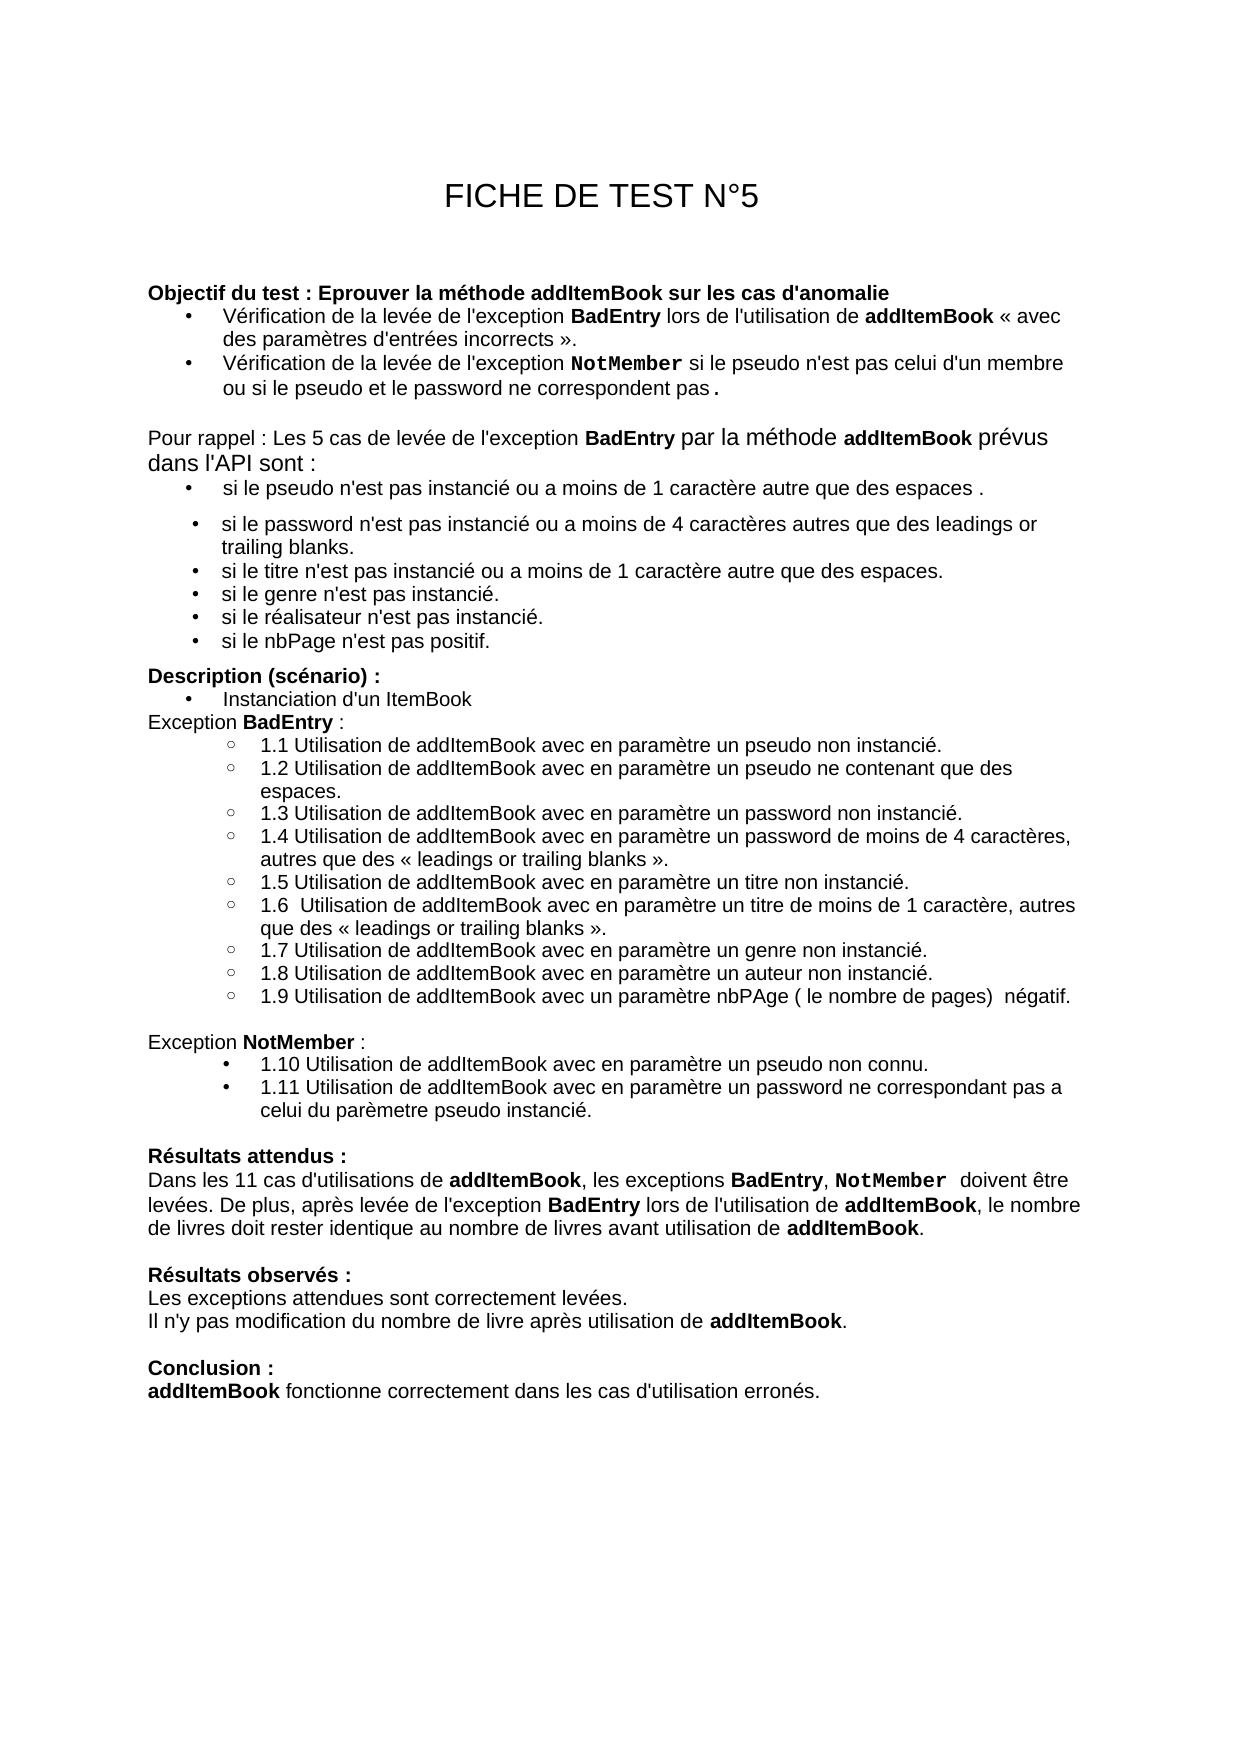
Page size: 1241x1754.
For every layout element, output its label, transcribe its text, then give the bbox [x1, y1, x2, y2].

list Instanciation d'un ItemBook [185, 688, 1092, 711]
text addItemBook fonctionne correctement dans les cas d'utilisation erronés. [148, 1379, 1092, 1402]
text Exception NotMember : [148, 1031, 1092, 1053]
list 1.5 Utilisation de addItemBook avec en paramètre un titre non instancié. [223, 871, 1092, 893]
text Pour rappel : Les 5 cas de levée de l'exception BadEntry par la méthode addItemBook prévus dans l'API sont : [148, 424, 1092, 477]
list si le réalisateur n'est pas instancié. [192, 606, 1092, 629]
text Description (scénario) : [148, 665, 1092, 688]
list si le nbPage n'est pas positif. [192, 629, 1092, 652]
list si le password n'est pas instancié ou a moins de 4 caractères autres que des leadings or trailing blanks. [192, 513, 1092, 559]
list 1.4 Utilisation de addItemBook avec en paramètre un password de moins de 4 caractères, autres que des « leadings or trailing blanks ». [223, 825, 1092, 871]
text Il n'y pas modification du nombre de livre après utilisation de addItemBook. [148, 1309, 1092, 1333]
list si le genre n'est pas instancié. [192, 582, 1092, 606]
list 1.10 Utilisation de addItemBook avec en paramètre un pseudo non connu. [223, 1053, 1092, 1076]
list 1.8 Utilisation de addItemBook avec en paramètre un auteur non instancié. [223, 962, 1092, 985]
text Résultats observés : [148, 1263, 1092, 1286]
text Objectif du test : Eprouver la méthode addItemBook sur les cas d'anomalie [148, 281, 1092, 304]
list 1.3 Utilisation de addItemBook avec en paramètre un password non instancié. [223, 802, 1092, 825]
list 1.2 Utilisation de addItemBook avec en paramètre un pseudo ne contenant que des espaces. [223, 757, 1092, 802]
list Vérification de la levée de l'exception NotMember si le pseudo n'est pas celui d'un membre ou si le pseudo et le password ne correspondent pas. [185, 351, 1092, 401]
list 1.9 Utilisation de addItemBook avec un paramètre nbPAge ( le nombre de pages) négatif. [223, 985, 1092, 1008]
text Les exceptions attendues sont correctement levées. [148, 1286, 1092, 1309]
list 1.1 Utilisation de addItemBook avec en paramètre un pseudo non instancié. [223, 734, 1092, 757]
list 1.7 Utilisation de addItemBook avec en paramètre un genre non instancié. [223, 939, 1092, 962]
list si le pseudo n'est pas instancié ou a moins de 1 caractère autre que des espaces . [185, 477, 1092, 500]
text Dans les 11 cas d'utilisations de addItemBook, les exceptions BadEntry, NotMember doivent être levées. De plus, après levée de l'exception BadEntry lors de l'utilisation de addItemBook, le nombre de livres doit rester identique au nombre de livres avant utilisation de addItemBook. [148, 1168, 1092, 1240]
subtitle Conclusion : [148, 1356, 1092, 1379]
list Vérification de la levée de l'exception BadEntry lors de l'utilisation de addItemBook « avec des paramètres d'entrées incorrects ». [185, 304, 1092, 351]
text Résultats attendus : [148, 1145, 1092, 1168]
title Fiche de test N°5 [148, 177, 1092, 214]
list 1.6 Utilisation de addItemBook avec en paramètre un titre de moins de 1 caractère, autres que des « leadings or trailing blanks ». [223, 893, 1092, 939]
list si le titre n'est pas instancié ou a moins de 1 caractère autre que des espaces. [192, 559, 1092, 582]
text Exception BadEntry : [148, 711, 1092, 734]
list 1.11 Utilisation de addItemBook avec en paramètre un password ne correspondant pas a celui du parèmetre pseudo instancié. [223, 1076, 1092, 1122]
